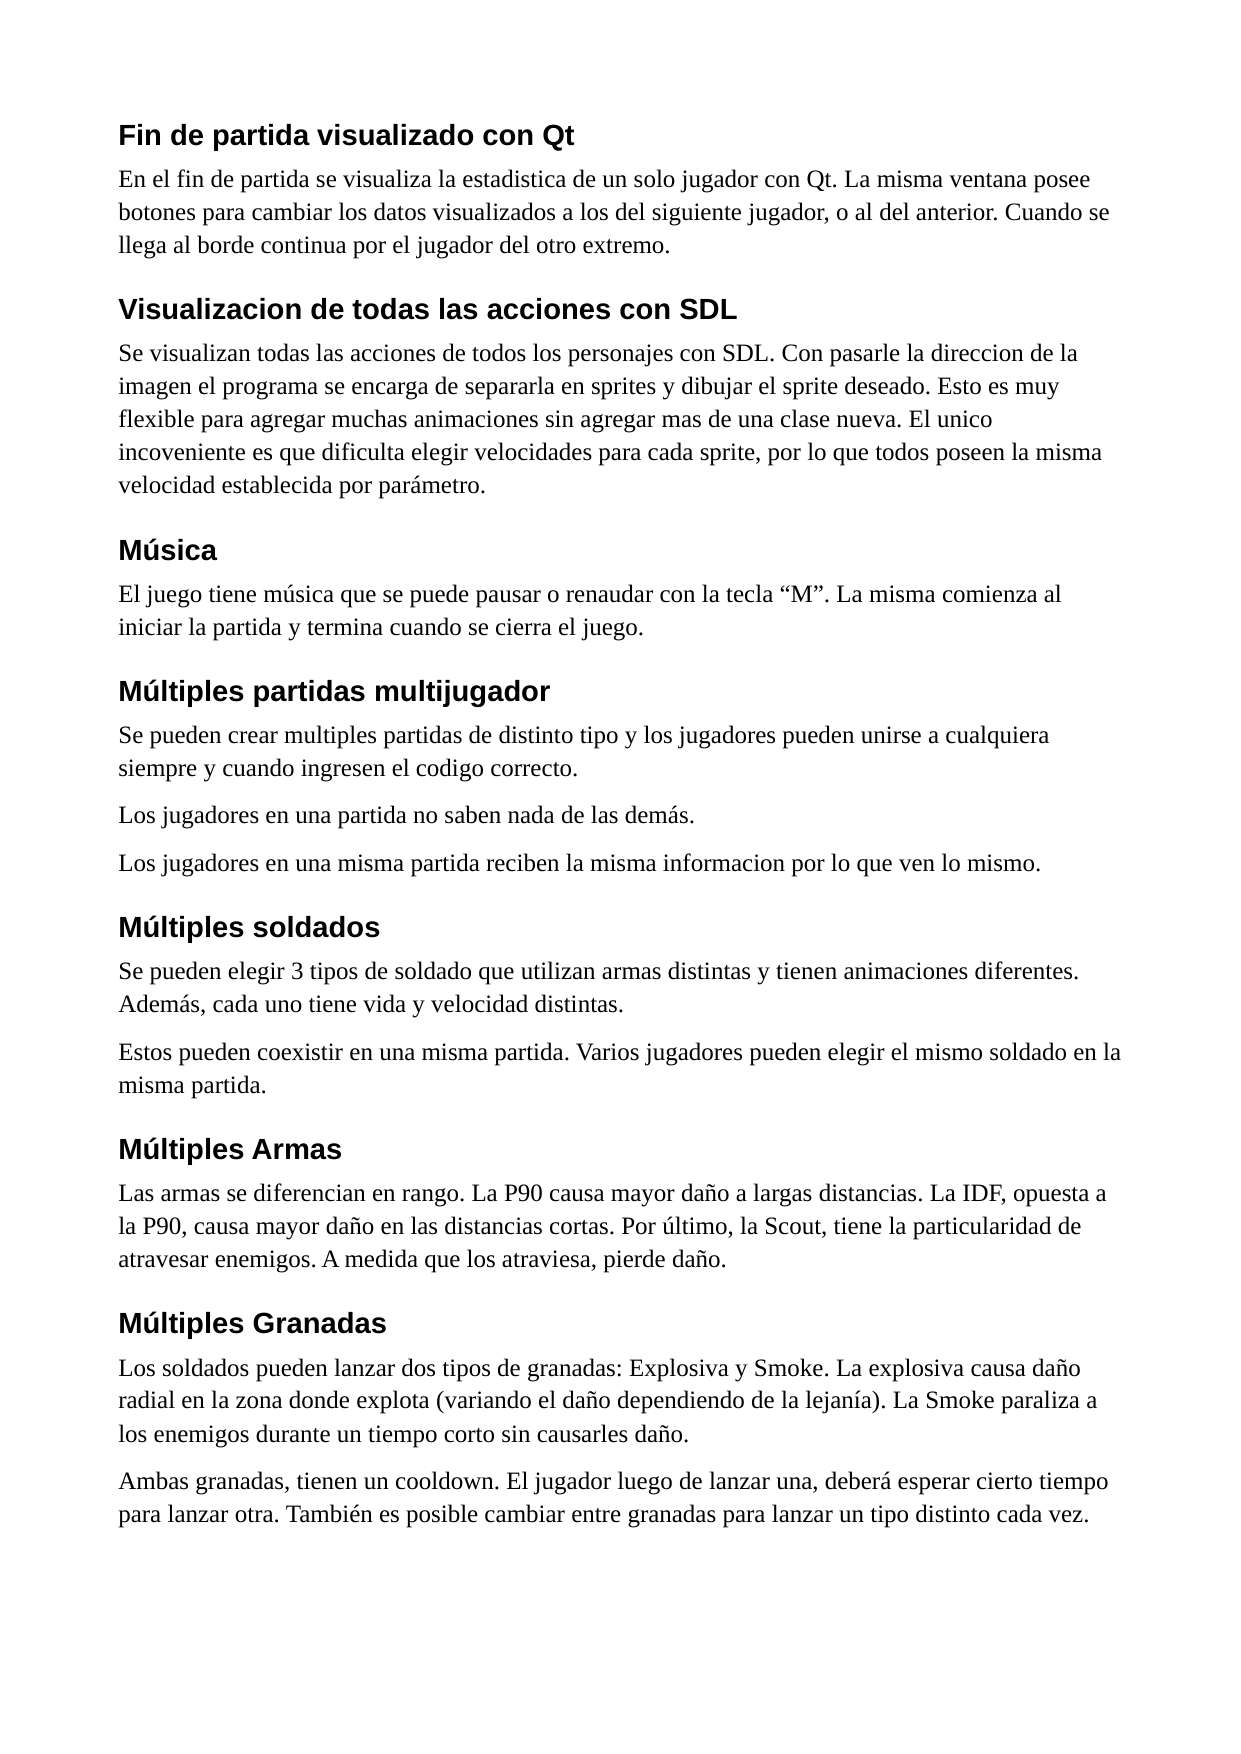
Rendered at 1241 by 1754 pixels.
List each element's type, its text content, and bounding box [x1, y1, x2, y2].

text El juego tiene música que se puede pausar o renaudar con la tecla “M”. La misma comienza al iniciar la partida y termina cuando se cierra el juego. [118, 579, 1122, 641]
text Se visualizan todas las acciones de todos los personajes con SDL. Con pasarle la direccion de la imagen el programa se encarga de separarla en sprites y dibujar el sprite deseado. Esto es muy flexible para agregar muchas animaciones sin agregar mas de una clase nueva. El unico incoveniente es que dificulta elegir velocidades para cada sprite, por lo que todos poseen la misma velocidad establecida por parámetro. [118, 338, 1122, 499]
subtitle Múltiples Armas [118, 1132, 1122, 1166]
text Los jugadores en una misma partida reciben la misma informacion por lo que ven lo mismo. [118, 848, 1122, 877]
text Los soldados pueden lanzar dos tipos de granadas: Explosiva y Smoke. La explosiva causa daño radial en la zona donde explota (variando el daño dependiendo de la lejanía). La Smoke paraliza a los enemigos durante un tiempo corto sin causarles daño. [118, 1353, 1122, 1447]
text Los jugadores en una partida no saben nada de las demás. [118, 801, 1122, 829]
text Se pueden crear multiples partidas de distinto tipo y los jugadores pueden unirse a cualquiera siempre y cuando ingresen el codigo correcto. [118, 720, 1122, 782]
text Ambas granadas, tienen un cooldown. El jugador luego de lanzar una, deberá esperar cierto tiempo para lanzar otra. También es posible cambiar entre granadas para lanzar un tipo distinto cada vez. [118, 1466, 1122, 1528]
subtitle Fin de partida visualizado con Qt [118, 118, 1122, 152]
text Estos pueden coexistir en una misma partida. Varios jugadores pueden elegir el mismo soldado en la misma partida. [118, 1037, 1122, 1099]
text En el fin de partida se visualiza la estadistica de un solo jugador con Qt. La misma ventana posee botones para cambiar los datos visualizados a los del siguiente jugador, o al del anterior. Cuando se llega al borde continua por el jugador del otro extremo. [118, 164, 1122, 259]
subtitle Música [118, 533, 1122, 566]
subtitle Visualizacion de todas las acciones con SDL [118, 292, 1122, 326]
text Las armas se diferencian en rango. La P90 causa mayor daño a largas distancias. La IDF, opuesta a la P90, causa mayor daño en las distancias cortas. Por último, la Scout, tiene la particularidad de atravesar enemigos. A medida que los atraviesa, pierde daño. [118, 1178, 1122, 1273]
subtitle Múltiples partidas multijugador [118, 674, 1122, 707]
subtitle Múltiples Granadas [118, 1307, 1122, 1340]
text Se pueden elegir 3 tipos de soldado que utilizan armas distintas y tienen animaciones diferentes. Además, cada uno tiene vida y velocidad distintas. [118, 956, 1122, 1018]
subtitle Múltiples soldados [118, 910, 1122, 944]
